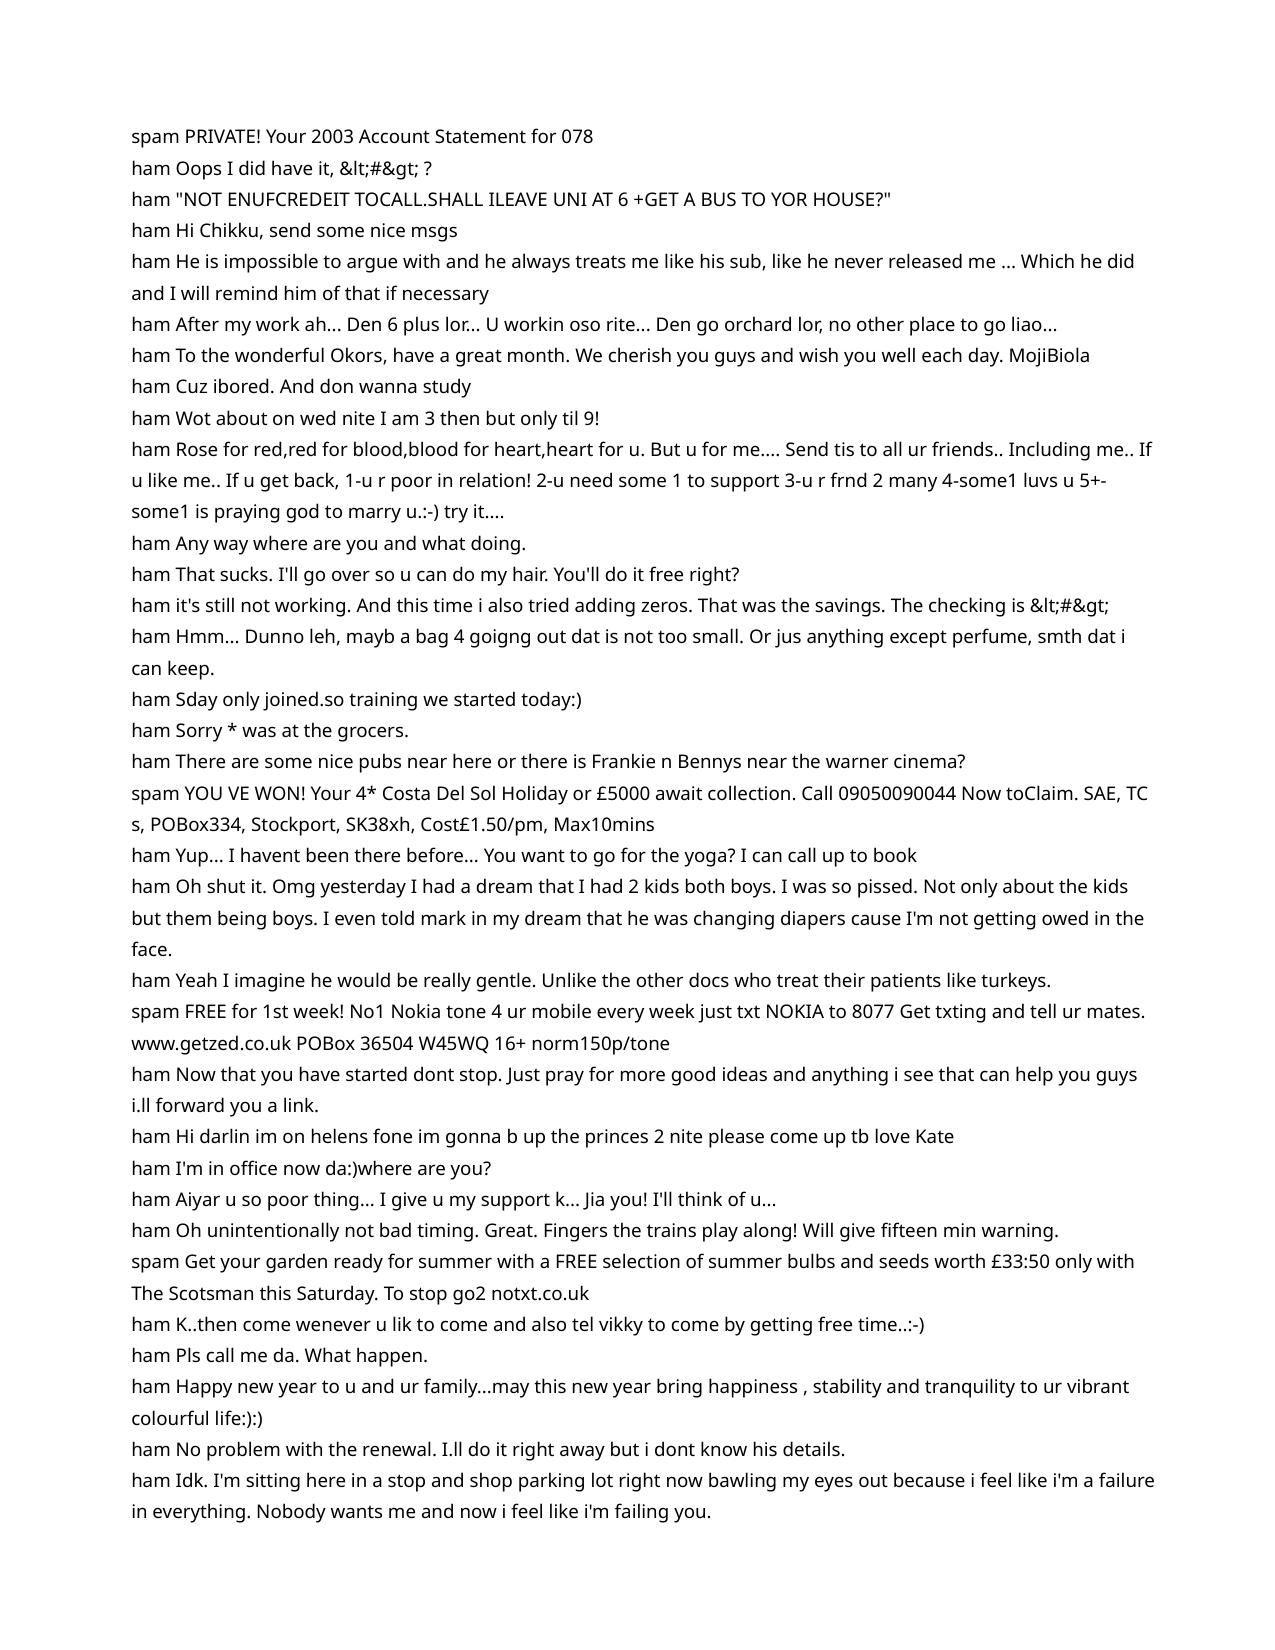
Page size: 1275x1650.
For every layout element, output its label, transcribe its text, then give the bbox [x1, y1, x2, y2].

table_cell [118, 118, 131, 149]
table_cell [118, 1212, 131, 1243]
table_cell [118, 743, 131, 774]
table_cell ham He is impossible to argue with and he always treats me like his sub, like he never released me ... Which he did and I will remind him of that if necessary [131, 243, 1157, 306]
table_cell spam FREE for 1st week! No1 Nokia tone 4 ur mobile every week just txt NOKIA to 8077 Get txting and tell ur mates. www.getzed.co.uk POBox 36504 W45WQ 16+ norm150p/tone [131, 993, 1157, 1056]
table_cell ham it's still not working. And this time i also tried adding zeros. That was the savings. The checking is &lt;#&gt; [131, 587, 1157, 618]
table_cell ham Oops I did have it, &lt;#&gt; ? [131, 149, 1157, 181]
table_cell ham There are some nice pubs near here or there is Frankie n Bennys near the warner cinema? [131, 743, 1157, 774]
table_cell ham Aiyar u so poor thing... I give u my support k... Jia you! I'll think of u... [131, 1181, 1157, 1212]
table_cell [118, 1462, 131, 1524]
table_cell [118, 1149, 131, 1181]
table_cell ham Cuz ibored. And don wanna study [131, 368, 1157, 399]
table_cell [118, 1243, 131, 1306]
table_cell ham I'm in office now da:)where are you? [131, 1149, 1157, 1181]
table_cell [118, 774, 131, 837]
table_cell ham "NOT ENUFCREDEIT TOCALL.SHALL ILEAVE UNI AT 6 +GET A BUS TO YOR HOUSE?" [131, 181, 1157, 212]
table_cell ham Sorry * was at the grocers. [131, 712, 1157, 743]
table_cell [118, 1056, 131, 1118]
table_cell ham Hmm... Dunno leh, mayb a bag 4 goigng out dat is not too small. Or jus anything except perfume, smth dat i can keep. [131, 618, 1157, 681]
table_cell [118, 837, 131, 868]
table_cell [118, 868, 131, 962]
table_cell [118, 1337, 131, 1368]
table_cell spam Get your garden ready for summer with a FREE selection of summer bulbs and seeds worth £33:50 only with The Scotsman this Saturday. To stop go2 notxt.co.uk [131, 1243, 1157, 1306]
table_cell [118, 181, 131, 212]
table_cell [118, 337, 131, 368]
table_cell ham That sucks. I'll go over so u can do my hair. You'll do it free right? [131, 556, 1157, 587]
table_cell ham Hi Chikku, send some nice msgs [131, 212, 1157, 243]
table_cell spam YOU VE WON! Your 4* Costa Del Sol Holiday or £5000 await collection. Call 09050090044 Now toClaim. SAE, TC s, POBox334, Stockport, SK38xh, Cost£1.50/pm, Max10mins [131, 774, 1157, 837]
table_cell ham Rose for red,red for blood,blood for heart,heart for u. But u for me.... Send tis to all ur friends.. Including me.. If u like me.. If u get back, 1-u r poor in relation! 2-u need some 1 to support 3-u r frnd 2 many 4-some1 luvs u 5+- some1 is praying god to marry u.:-) try it.... [131, 431, 1157, 524]
table_cell ham Pls call me da. What happen. [131, 1337, 1157, 1368]
table_cell ham Idk. I'm sitting here in a stop and shop parking lot right now bawling my eyes out because i feel like i'm a failure in everything. Nobody wants me and now i feel like i'm failing you. [131, 1462, 1157, 1524]
table_cell ham No problem with the renewal. I.ll do it right away but i dont know his details. [131, 1431, 1157, 1462]
table_cell ham Sday only joined.so training we started today:) [131, 681, 1157, 712]
table_cell ham After my work ah... Den 6 plus lor... U workin oso rite... Den go orchard lor, no other place to go liao... [131, 306, 1157, 337]
table_cell [118, 618, 131, 681]
table_cell [118, 993, 131, 1056]
table_cell [118, 431, 131, 524]
table_cell [118, 962, 131, 993]
table_cell [118, 243, 131, 306]
table_cell [118, 1306, 131, 1337]
table_cell [118, 149, 131, 181]
table_cell ham Happy new year to u and ur family...may this new year bring happiness , stability and tranquility to ur vibrant colourful life:):) [131, 1368, 1157, 1431]
table_cell ham Yup... I havent been there before... You want to go for the yoga? I can call up to book [131, 837, 1157, 868]
table_cell [118, 681, 131, 712]
table_cell [118, 212, 131, 243]
table_cell [118, 524, 131, 556]
table_cell [118, 587, 131, 618]
table_cell [118, 556, 131, 587]
table_cell ham Oh shut it. Omg yesterday I had a dream that I had 2 kids both boys. I was so pissed. Not only about the kids but them being boys. I even told mark in my dream that he was changing diapers cause I'm not getting owed in the face. [131, 868, 1157, 962]
table_cell [118, 399, 131, 431]
table_cell ham To the wonderful Okors, have a great month. We cherish you guys and wish you well each day. MojiBiola [131, 337, 1157, 368]
table_cell ham Any way where are you and what doing. [131, 524, 1157, 556]
table_cell spam PRIVATE! Your 2003 Account Statement for 078 [131, 118, 1157, 149]
table_cell [118, 1368, 131, 1431]
table_cell [118, 368, 131, 399]
table_cell ham Wot about on wed nite I am 3 then but only til 9! [131, 399, 1157, 431]
table_cell ham Yeah I imagine he would be really gentle. Unlike the other docs who treat their patients like turkeys. [131, 962, 1157, 993]
table_cell [118, 712, 131, 743]
table_cell ham K..then come wenever u lik to come and also tel vikky to come by getting free time..:-) [131, 1306, 1157, 1337]
table_cell [118, 306, 131, 337]
table_cell ham Hi darlin im on helens fone im gonna b up the princes 2 nite please come up tb love Kate [131, 1118, 1157, 1149]
table_cell [118, 1181, 131, 1212]
table_cell ham Oh unintentionally not bad timing. Great. Fingers the trains play along! Will give fifteen min warning. [131, 1212, 1157, 1243]
table_cell [118, 1118, 131, 1149]
table_cell ham Now that you have started dont stop. Just pray for more good ideas and anything i see that can help you guys i.ll forward you a link. [131, 1056, 1157, 1118]
table_cell [118, 1431, 131, 1462]
